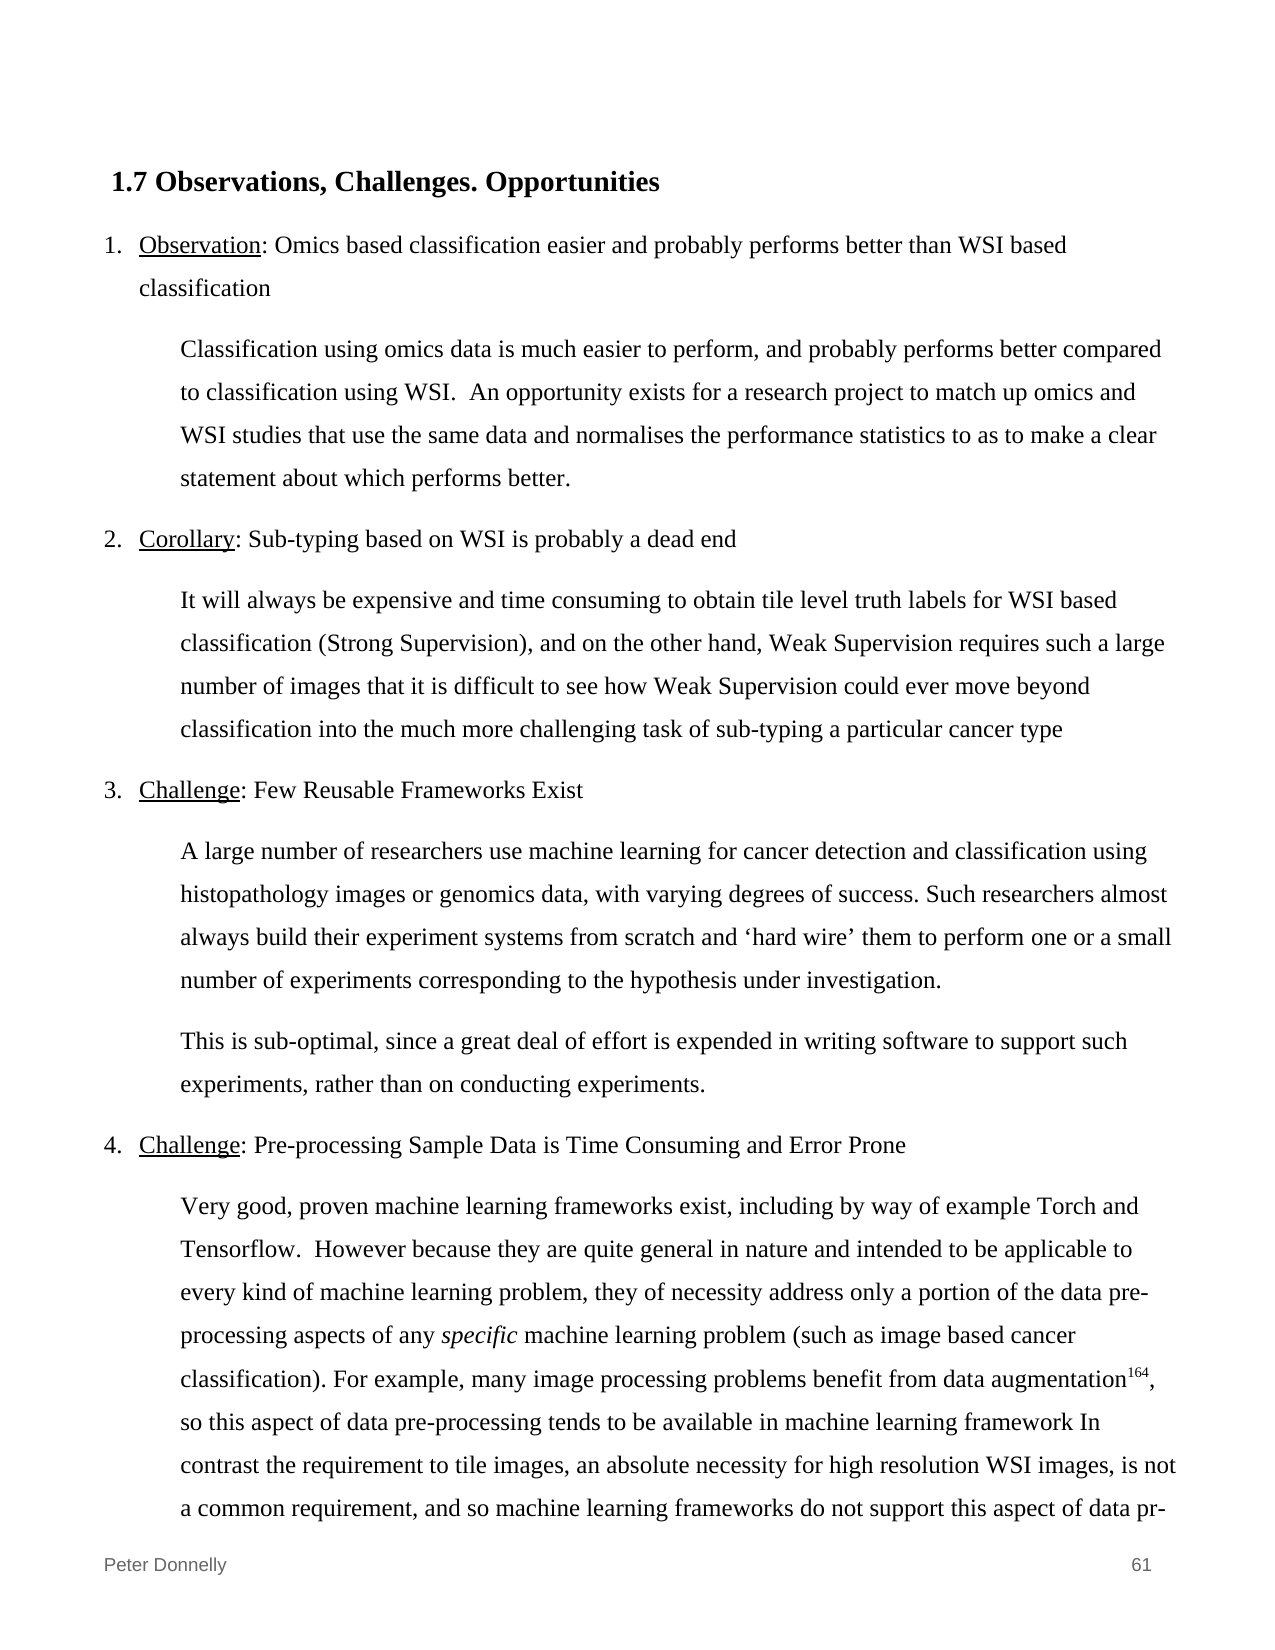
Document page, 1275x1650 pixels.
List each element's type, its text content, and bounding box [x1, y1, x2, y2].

text This is sub-optimal, since a great deal of effort is expended in writing software to support such experiments, rather than on conducting experiments. [180, 1026, 1181, 1098]
text Very good, proven machine learning frameworks exist, including by way of example Torch and Tensorflow. However because they are quite general in nature and intended to be applicable to every kind of machine learning problem, they of necessity address only a portion of the data pre-processing aspects of any specific machine learning problem (such as image based cancer classification). For example, many image processing problems benefit from data augmentation, so this aspect of data pre-processing tends to be available in machine learning framework In contrast the requirement to tile images, an absolute necessity for high resolution WSI images, is not a common requirement, and so machine learning frameworks do not support this aspect of data pr- [180, 1191, 1181, 1522]
list Challenge: Few Reusable Frameworks Exist [103, 775, 1181, 804]
subtitle Observations, Challenges. Opportunities [103, 164, 1181, 198]
text It will always be expensive and time consuming to obtain tile level truth labels for WSI based classification (Strong Supervision), and on the other hand, Weak Supervision requires such a large number of images that it is difficult to see how Weak Supervision could ever move beyond classification into the much more challenging task of sub-typing a particular cancer type [180, 585, 1181, 743]
list Observation: Omics based classification easier and probably performs better than WSI based classification [103, 230, 1181, 302]
text Classification using omics data is much easier to perform, and probably performs better compared to classification using WSI. An opportunity exists for a research project to match up omics and WSI studies that use the same data and normalises the performance statistics to as to make a clear statement about which performs better. [180, 334, 1181, 492]
text A large number of researchers use machine learning for cancer detection and classification using histopathology images or genomics data, with varying degrees of success. Such researchers almost always build their experiment systems from scratch and ‘hard wire’ them to perform one or a small number of experiments corresponding to the hypothesis under investigation. [180, 836, 1181, 994]
list Challenge: Pre-processing Sample Data is Time Consuming and Error Prone [103, 1130, 1181, 1159]
list Corollary: Sub-typing based on WSI is probably a dead end [103, 524, 1181, 553]
